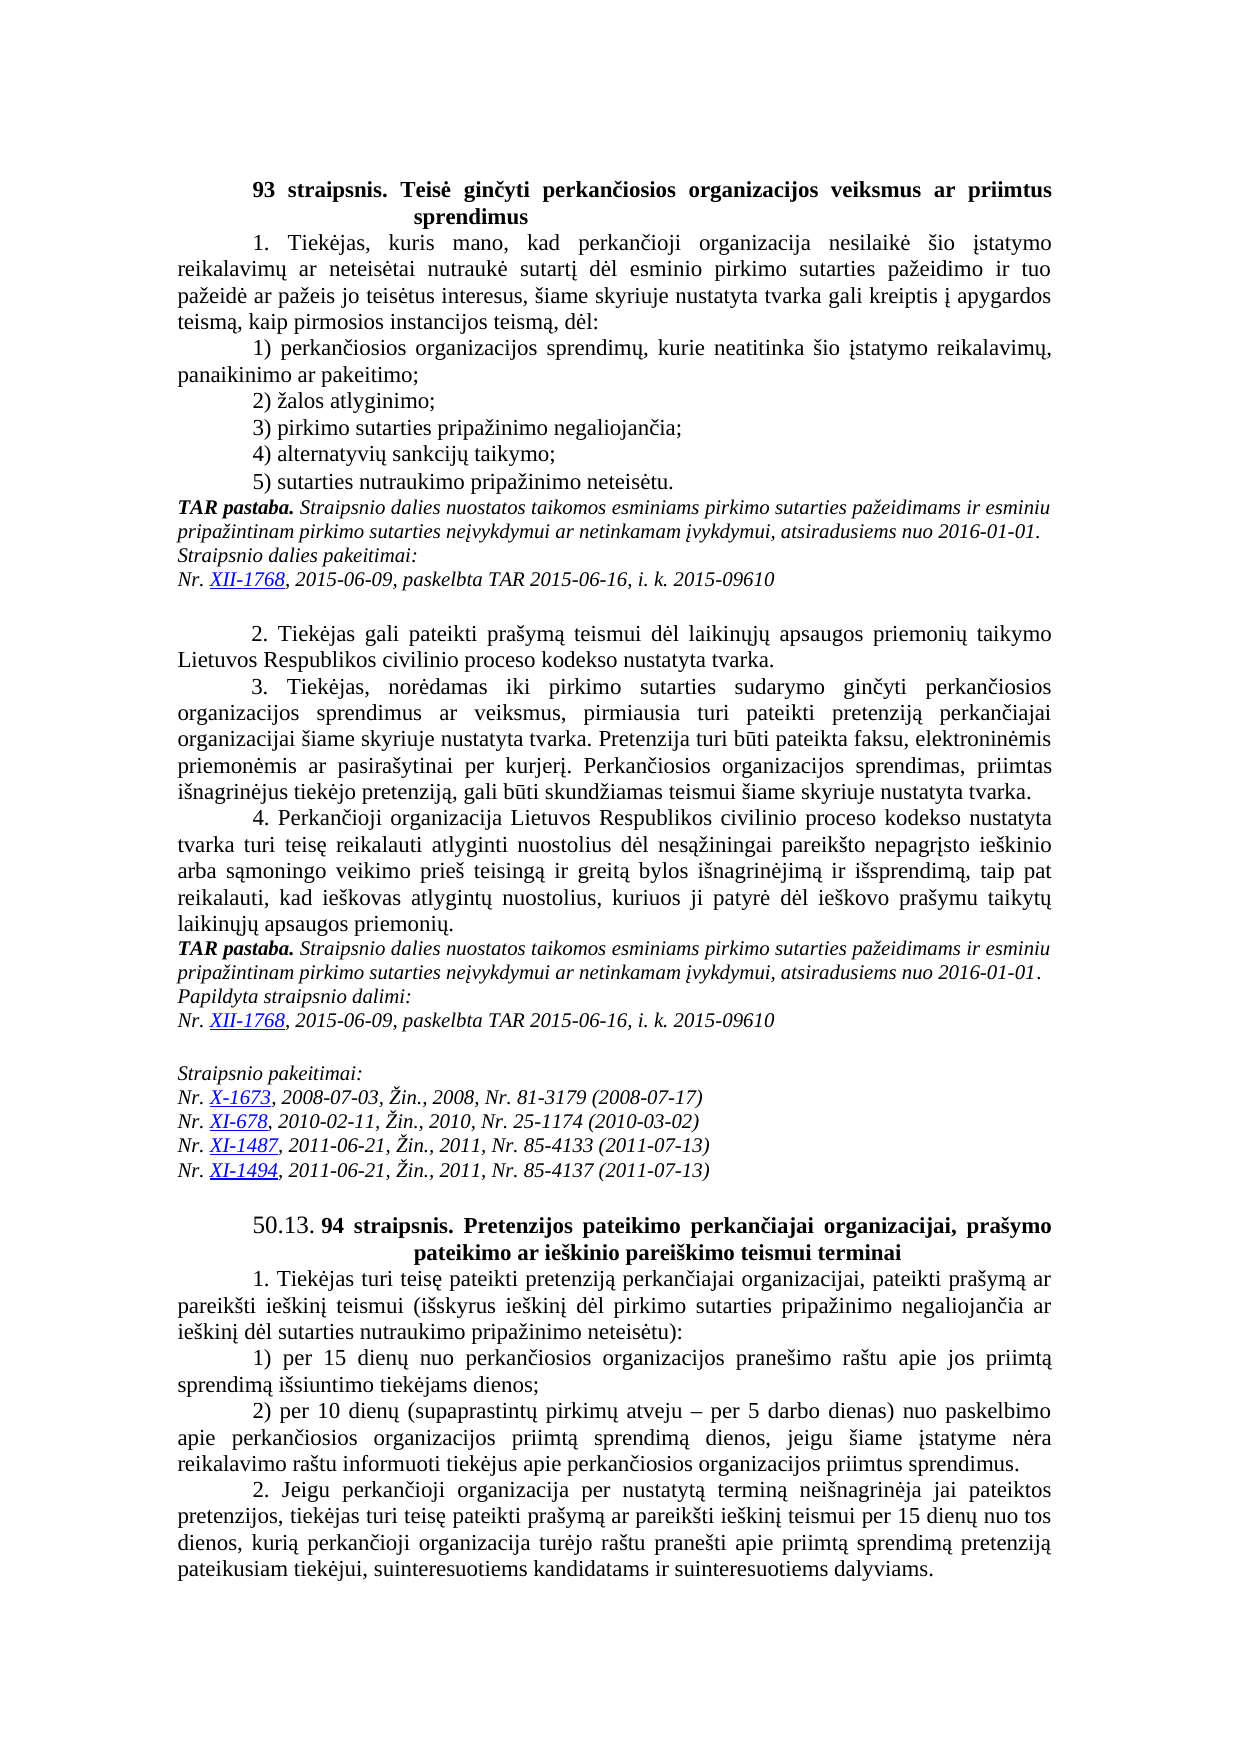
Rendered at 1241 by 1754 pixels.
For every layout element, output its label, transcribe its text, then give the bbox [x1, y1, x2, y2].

text 4) alternatyvių sankcijų taikymo; [177, 440, 1053, 466]
text 1) per 15 dienų nuo perkančiosios organizacijos pranešimo raštu apie jos priimtą sprendimą išsiuntimo tiekėjams dienos; [177, 1344, 1053, 1397]
text 1. Tiekėjas turi teisę pateikti pretenziją perkančiajai organizacijai, pateikti prašymą ar pareikšti ieškinį teismui (išskyrus ieškinį dėl pirkimo sutarties pripažinimo negaliojančia ar ieškinį dėl sutarties nutraukimo pripažinimo neteisėtu): [177, 1265, 1053, 1344]
text TAR pastaba. Straipsnio dalies nuostatos taikomos esminiams pirkimo sutarties pažeidimams ir esminiu pripažintinam pirkimo sutarties neįvykdymui ar netinkamam įvykdymui, atsiradusiems nuo 2016-01-01. [177, 936, 1053, 984]
text 3. Tiekėjas, norėdamas iki pirkimo sutarties sudarymo ginčyti perkančiosios organizacijos sprendimus ar veiksmus, pirmiausia turi pateikti pretenziją perkančiajai organizacijai šiame skyriuje nustatyta tvarka. Pretenzija turi būti pateikta faksu, elektroninėmis priemonėmis ar pasirašytinai per kurjerį. Perkančiosios organizacijos sprendimas, priimtas išnagrinėjus tiekėjo pretenziją, gali būti skundžiamas teismui šiame skyriuje nustatyta tvarka. [177, 673, 1053, 804]
text 93 straipsnis. Teisė ginčyti perkančiosios organizacijos veiksmus ar priimtus sprendimus [252, 176, 1053, 229]
text Nr. XI-1494, 2011-06-21, Žin., 2011, Nr. 85-4137 (2011-07-13) [177, 1157, 1053, 1182]
text Straipsnio dalies pakeitimai: [177, 543, 1053, 567]
text 1. Tiekėjas, kuris mano, kad perkančioji organizacija nesilaikė šio įstatymo reikalavimų ar neteisėtai nutraukė sutartį dėl esminio pirkimo sutarties pažeidimo ir tuo pažeidė ar pažeis jo teisėtus interesus, šiame skyriuje nustatyta tvarka gali kreiptis į apygardos teismą, kaip pirmosios instancijos teismą, dėl: [177, 229, 1053, 334]
text 2) per 10 dienų (supaprastintų pirkimų atveju – per 5 darbo dienas) nuo paskelbimo apie perkančiosios organizacijos priimtą sprendimą dienos, jeigu šiame įstatyme nėra reikalavimo raštu informuoti tiekėjus apie perkančiosios organizacijos priimtus sprendimus. [177, 1397, 1053, 1476]
text TAR pastaba. Straipsnio dalies nuostatos taikomos esminiams pirkimo sutarties pažeidimams ir esminiu pripažintinam pirkimo sutarties neįvykdymui ar netinkamam įvykdymui, atsiradusiems nuo 2016-01-01. [177, 495, 1053, 543]
text 2. Jeigu perkančioji organizacija per nustatytą terminą neišnagrinėja jai pateiktos pretenzijos, tiekėjas turi teisę pateikti prašymą ar pareikšti ieškinį teismui per 15 dienų nuo tos dienos, kurią perkančioji organizacija turėjo raštu pranešti apie priimtą sprendimą pretenziją pateikusiam tiekėjui, suinteresuotiems kandidatams ir suinteresuotiems dalyviams. [177, 1476, 1053, 1582]
text 1) perkančiosios organizacijos sprendimų, kurie neatitinka šio įstatymo reikalavimų, panaikinimo ar pakeitimo; [177, 334, 1053, 387]
text Nr. XII-1768, 2015-06-09, paskelbta TAR 2015-06-16, i. k. 2015-09610 [177, 567, 1053, 591]
text 2) žalos atlyginimo; [177, 387, 1053, 413]
text 3) pirkimo sutarties pripažinimo negaliojančia; [177, 413, 1053, 440]
text 4. Perkančioji organizacija Lietuvos Respublikos civilinio proceso kodekso nustatyta tvarka turi teisę reikalauti atlyginti nuostolius dėl nesąžiningai pareikšto nepagrįsto ieškinio arba sąmoningo veikimo prieš teisingą ir greitą bylos išnagrinėjimą ir išsprendimą, taip pat reikalauti, kad ieškovas atlygintų nuostolius, kuriuos ji patyrė dėl ieškovo prašymu taikytų laikinųjų apsaugos priemonių. [177, 804, 1053, 936]
text Papildyta straipsnio dalimi: [177, 984, 1053, 1008]
text Nr. XI-1487, 2011-06-21, Žin., 2011, Nr. 85-4133 (2011-07-13) [177, 1133, 1053, 1157]
text Straipsnio pakeitimai: [177, 1061, 1053, 1085]
text 2. Tiekėjas gali pateikti prašymą teismui dėl laikinųjų apsaugos priemonių taikymo Lietuvos Respublikos civilinio proceso kodekso nustatyta tvarka. [177, 620, 1053, 673]
text 5) sutarties nutraukimo pripažinimo neteisėtu. [177, 466, 1053, 495]
text Nr. X-1673, 2008-07-03, Žin., 2008, Nr. 81-3179 (2008-07-17) [177, 1085, 1053, 1109]
subtitle 94 straipsnis. Pretenzijos pateikimo perkančiajai organizacijai, prašymo pateikimo ar ieškinio pareiškimo teismui terminai [252, 1210, 1053, 1265]
text Nr. XI-678, 2010-02-11, Žin., 2010, Nr. 25-1174 (2010-03-02) [177, 1109, 1053, 1133]
text Nr. XII-1768, 2015-06-09, paskelbta TAR 2015-06-16, i. k. 2015-09610 [177, 1008, 1053, 1032]
